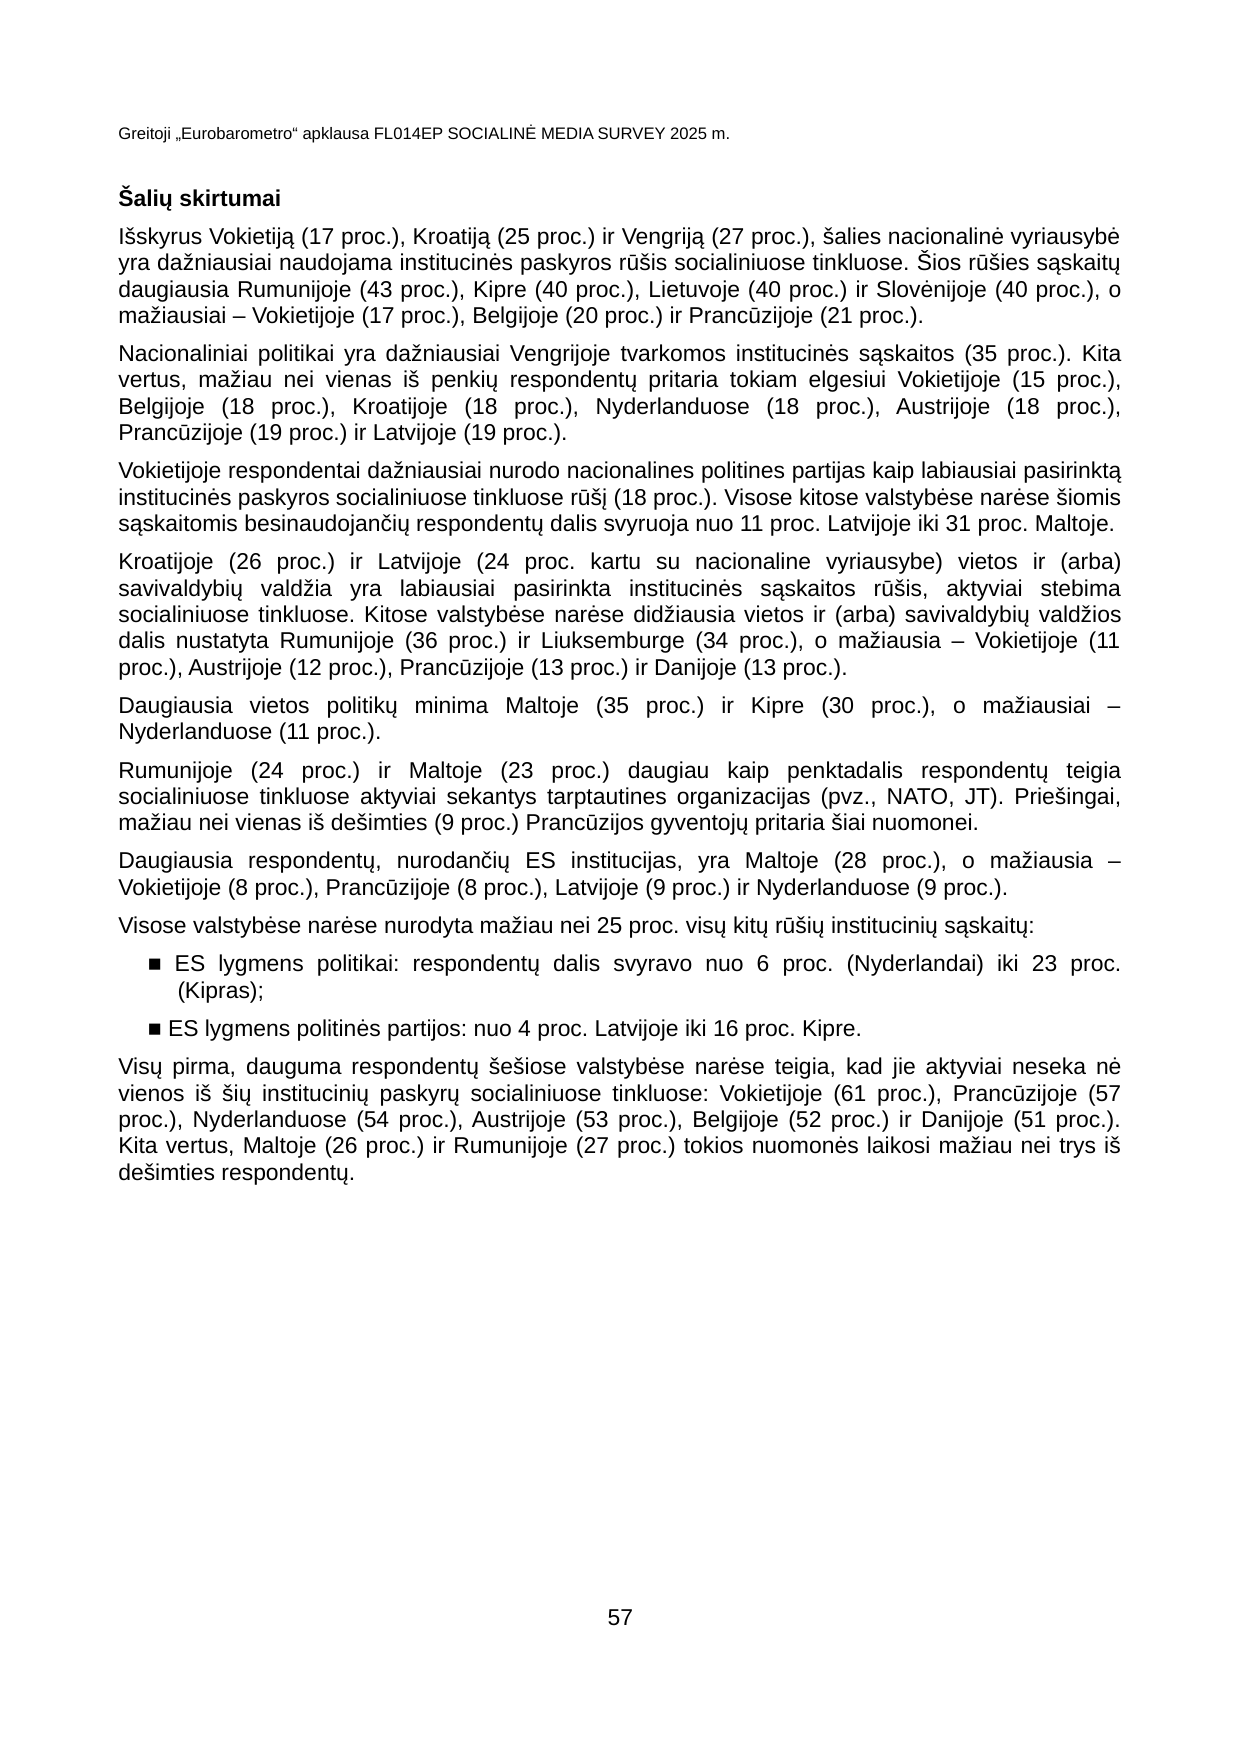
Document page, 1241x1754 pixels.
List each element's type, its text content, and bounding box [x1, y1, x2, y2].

text Visų pirma, dauguma respondentų šešiose valstybėse narėse teigia, kad jie aktyviai neseka nė vienos iš šių institucinių paskyrų socialiniuose tinkluose: Vokietijoje (61 proc.), Prancūzijoje (57 proc.), Nyderlanduose (54 proc.), Austrijoje (53 proc.), Belgijoje (52 proc.) ir Danijoje (51 proc.). Kita vertus, Maltoje (26 proc.) ir Rumunijoje (27 proc.) tokios nuomonės laikosi mažiau nei trys iš dešimties respondentų. [118, 1053, 1122, 1185]
text Daugiausia vietos politikų minima Maltoje (35 proc.) ir Kipre (30 proc.), o mažiausiai – Nyderlanduose (11 proc.). [118, 692, 1122, 745]
text Daugiausia respondentų, nurodančių ES institucijas, yra Maltoje (28 proc.), o mažiausia – Vokietijoje (8 proc.), Prancūzijoje (8 proc.), Latvijoje (9 proc.) ir Nyderlanduose (9 proc.). [118, 847, 1122, 900]
text Kroatijoje (26 proc.) ir Latvijoje (24 proc. kartu su nacionaline vyriausybe) vietos ir (arba) savivaldybių valdžia yra labiausiai pasirinkta institucinės sąskaitos rūšis, aktyviai stebima socialiniuose tinkluose. Kitose valstybėse narėse didžiausia vietos ir (arba) savivaldybių valdžios dalis nustatyta Rumunijoje (36 proc.) ir Liuksemburge (34 proc.), o mažiausia – Vokietijoje (11 proc.), Austrijoje (12 proc.), Prancūzijoje (13 proc.) ir Danijoje (13 proc.). [118, 548, 1122, 680]
text ■ ES lygmens politikai: respondentų dalis svyravo nuo 6 proc. (Nyderlandai) iki 23 proc. (Kipras); [148, 950, 1122, 1003]
text Rumunijoje (24 proc.) ir Maltoje (23 proc.) daugiau kaip penktadalis respondentų teigia socialiniuose tinkluose aktyviai sekantys tarptautines organizacijas (pvz., NATO, JT). Priešingai, mažiau nei vienas iš dešimties (9 proc.) Prancūzijos gyventojų pritaria šiai nuomonei. [118, 757, 1122, 836]
text Vokietijoje respondentai dažniausiai nurodo nacionalines politines partijas kaip labiausiai pasirinktą institucinės paskyros socialiniuose tinkluose rūšį (18 proc.). Visose kitose valstybėse narėse šiomis sąskaitomis besinaudojančių respondentų dalis svyruoja nuo 11 proc. Latvijoje iki 31 proc. Maltoje. [118, 457, 1122, 536]
text Išskyrus Vokietiją (17 proc.), Kroatiją (25 proc.) ir Vengriją (27 proc.), šalies nacionalinė vyriausybė yra dažniausiai naudojama institucinės paskyros rūšis socialiniuose tinkluose. Šios rūšies sąskaitų daugiausia Rumunijoje (43 proc.), Kipre (40 proc.), Lietuvoje (40 proc.) ir Slovėnijoje (40 proc.), o mažiausiai – Vokietijoje (17 proc.), Belgijoje (20 proc.) ir Prancūzijoje (21 proc.). [118, 223, 1122, 328]
text Šalių skirtumai [118, 184, 1122, 211]
text Visose valstybėse narėse nurodyta mažiau nei 25 proc. visų kitų rūšių institucinių sąskaitų: [118, 912, 1122, 938]
text ■ ES lygmens politinės partijos: nuo 4 proc. Latvijoje iki 16 proc. Kipre. [148, 1015, 1122, 1041]
text Nacionaliniai politikai yra dažniausiai Vengrijoje tvarkomos institucinės sąskaitos (35 proc.). Kita vertus, mažiau nei vienas iš penkių respondentų pritaria tokiam elgesiui Vokietijoje (15 proc.), Belgijoje (18 proc.), Kroatijoje (18 proc.), Nyderlanduose (18 proc.), Austrijoje (18 proc.), Prancūzijoje (19 proc.) ir Latvijoje (19 proc.). [118, 340, 1122, 446]
